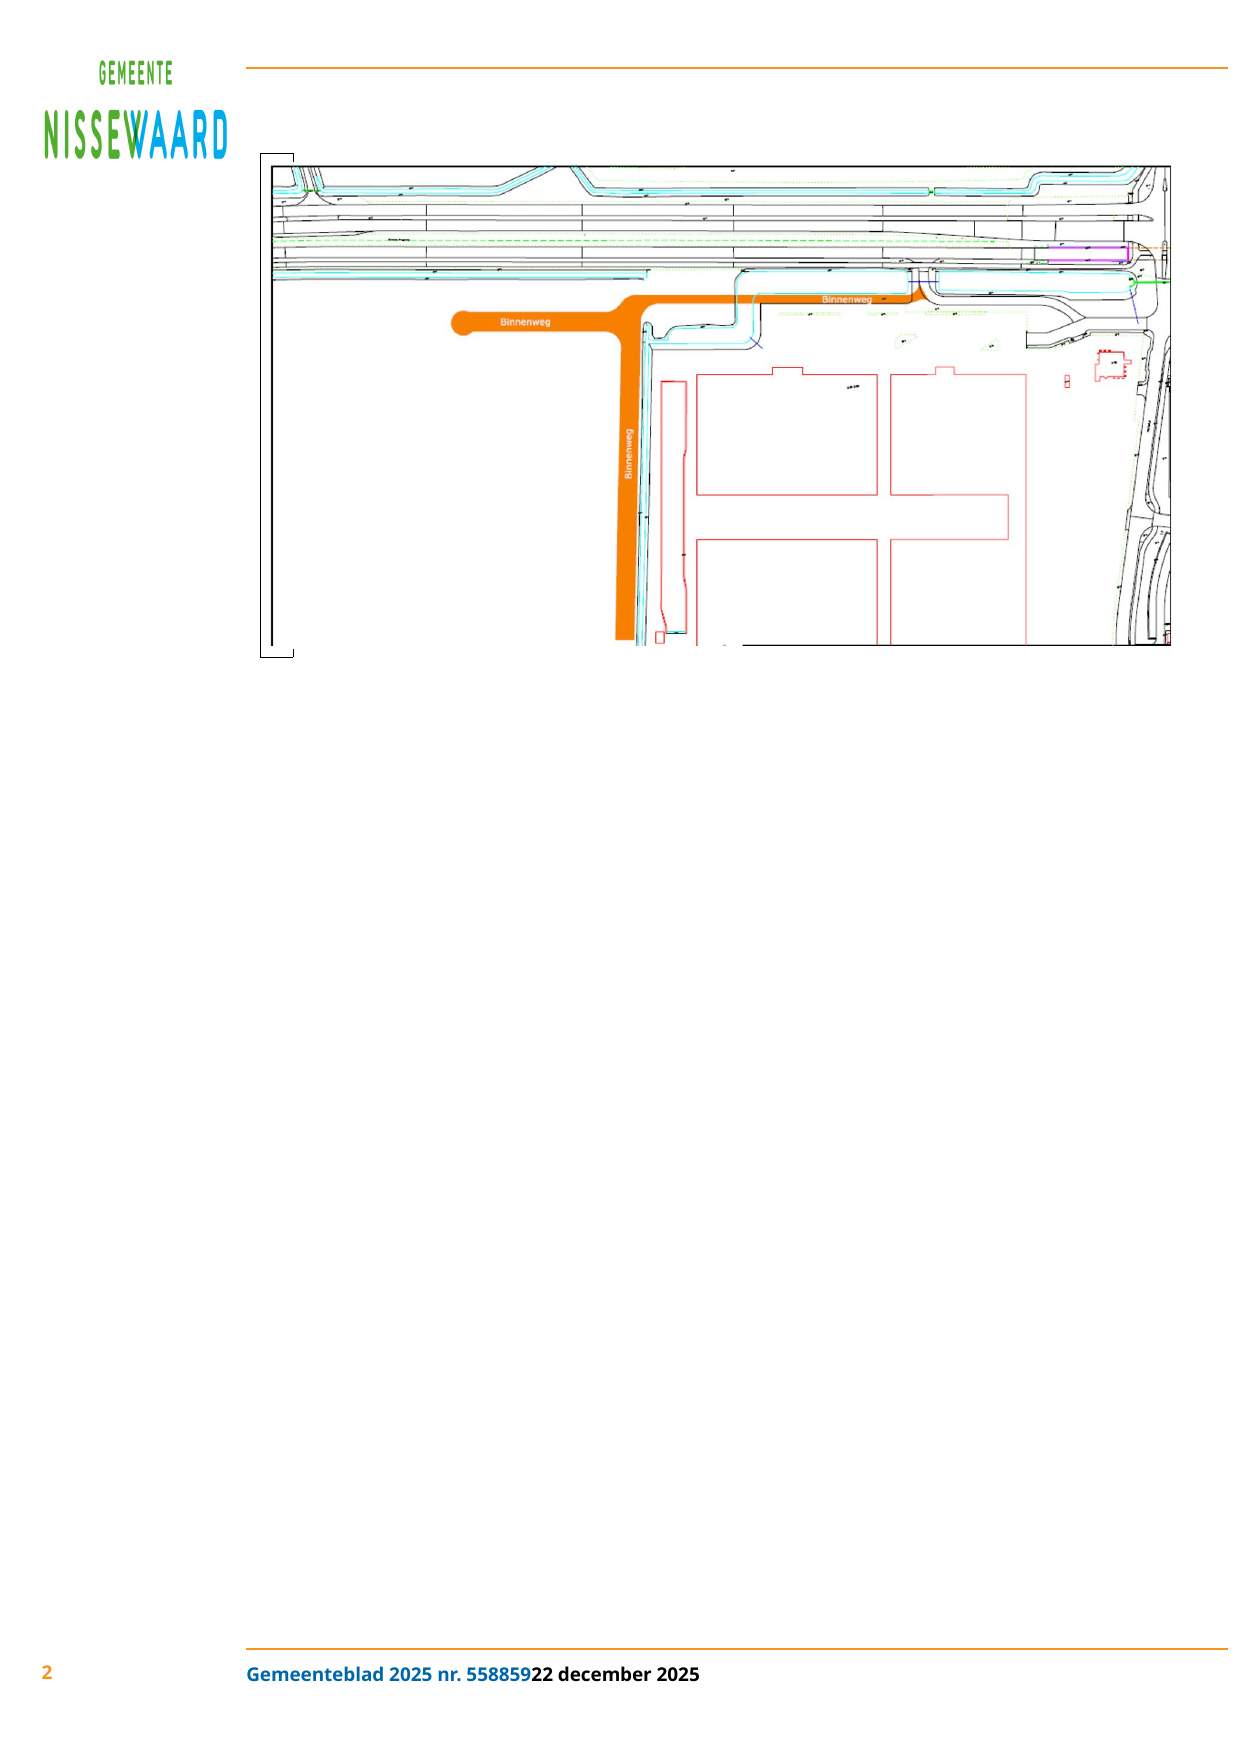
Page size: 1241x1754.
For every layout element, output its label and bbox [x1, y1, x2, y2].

picture [41, 47, 231, 172]
picture [268, 162, 1173, 649]
